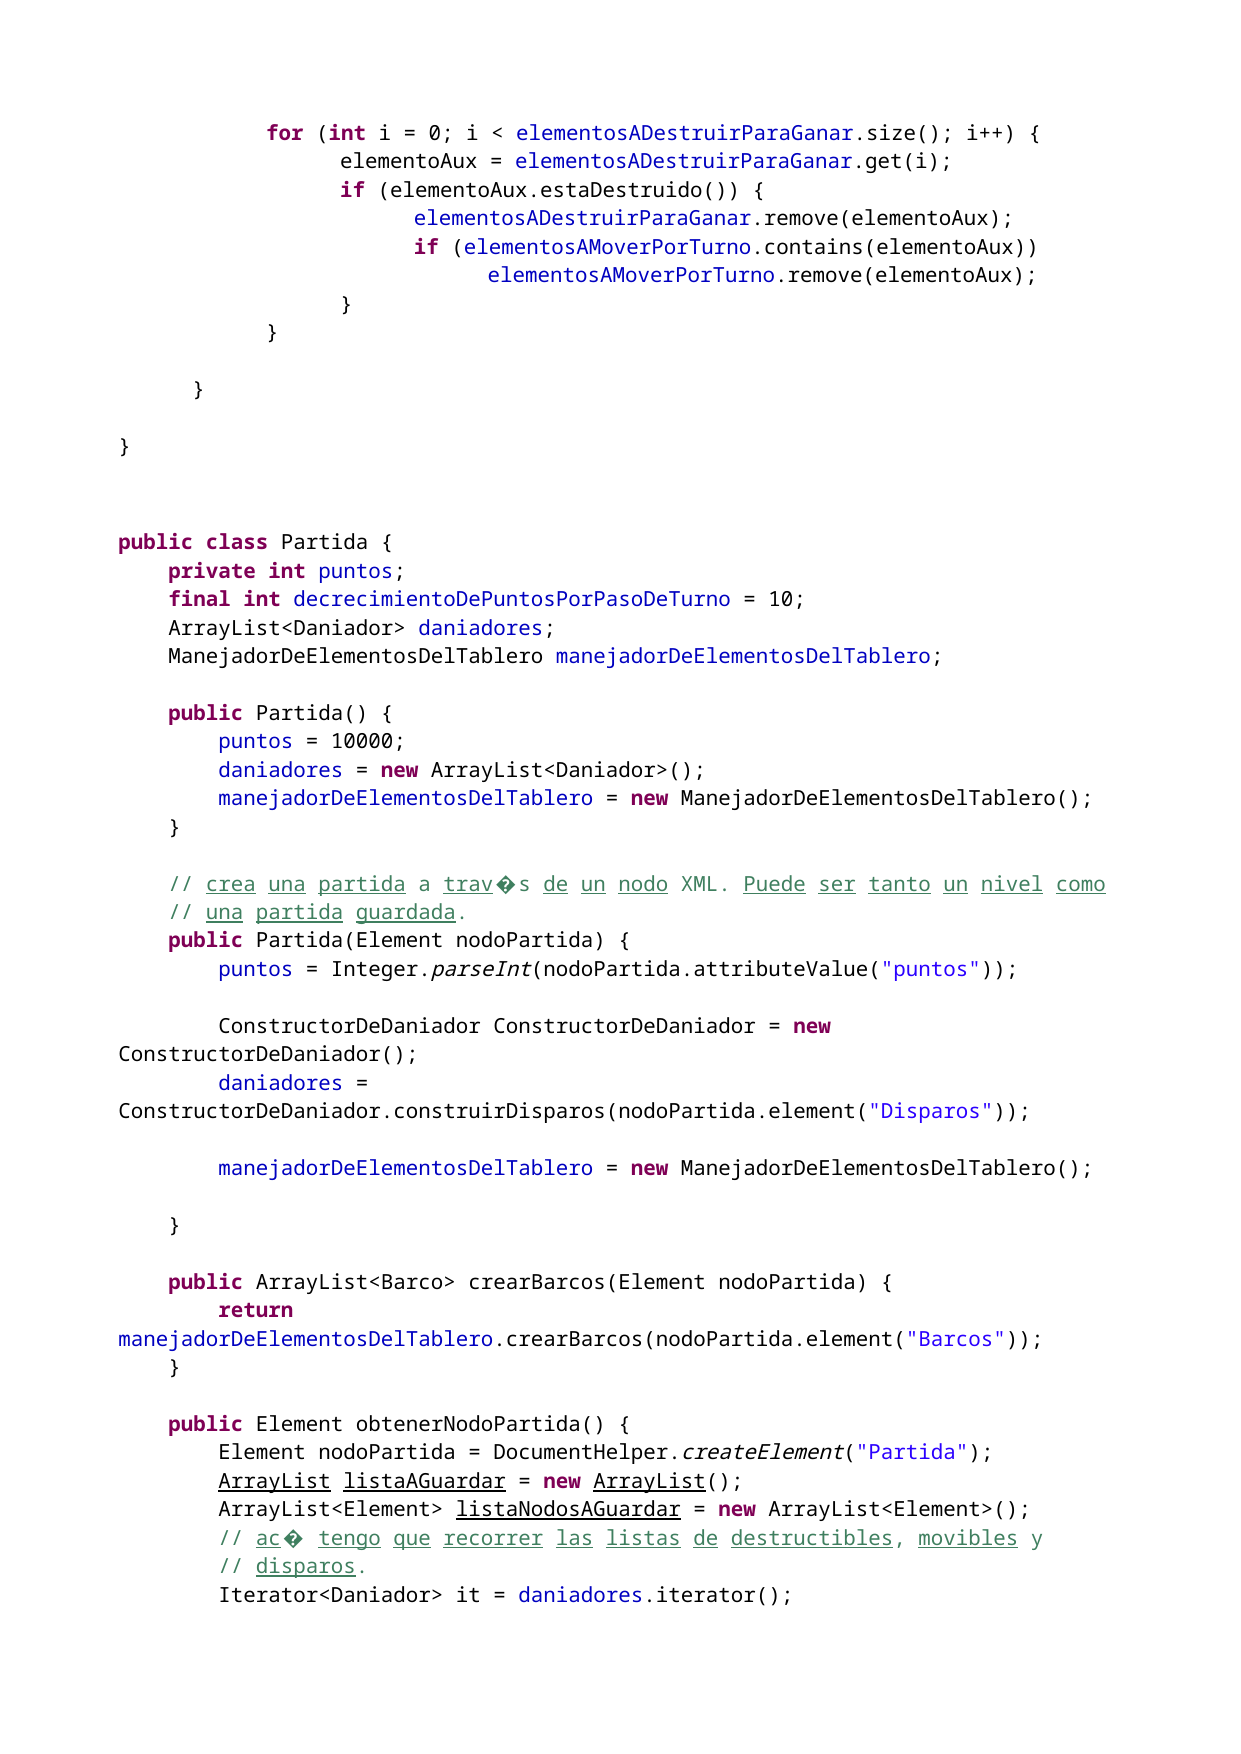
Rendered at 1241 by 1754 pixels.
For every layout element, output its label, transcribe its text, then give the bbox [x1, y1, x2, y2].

text daniadores = new ArrayList<Daniador>(); [118, 755, 1122, 783]
text private int puntos; [118, 556, 1122, 584]
text public class Partida { [118, 527, 1122, 556]
text } [118, 374, 1122, 402]
text // crea una partida a trav�s de un nodo XML. Puede ser tanto un nivel como [118, 869, 1122, 897]
text } [118, 1210, 1122, 1238]
text // ac� tengo que recorrer las listas de destructibles, movibles y [118, 1523, 1122, 1551]
text } [118, 812, 1122, 840]
text } [118, 317, 1122, 346]
text elementoAux = elementosADestruirParaGanar.get(i); [118, 147, 1122, 175]
text if (elementosAMoverPorTurno.contains(elementoAux)) [118, 232, 1122, 260]
text elementosAMoverPorTurno.remove(elementoAux); [118, 260, 1122, 289]
text } [118, 431, 1122, 459]
text Iterator<Daniador> it = daniadores.iterator(); [118, 1580, 1122, 1608]
text public Partida() { [118, 698, 1122, 727]
text ManejadorDeElementosDelTablero manejadorDeElementosDelTablero; [118, 641, 1122, 670]
text public Partida(Element nodoPartida) { [118, 926, 1122, 954]
text // una partida guardada. [118, 897, 1122, 926]
text public Element obtenerNodoPartida() { [118, 1409, 1122, 1437]
text for (int i = 0; i < elementosADestruirParaGanar.size(); i++) { [118, 118, 1122, 147]
text ArrayList<Element> listaNodosAGuardar = new ArrayList<Element>(); [118, 1494, 1122, 1523]
text } [118, 1352, 1122, 1381]
text public ArrayList<Barco> crearBarcos(Element nodoPartida) { [118, 1267, 1122, 1295]
text ArrayList<Daniador> daniadores; [118, 613, 1122, 641]
text manejadorDeElementosDelTablero = new ManejadorDeElementosDelTablero(); [118, 1153, 1122, 1182]
text Element nodoPartida = DocumentHelper.createElement("Partida"); [118, 1437, 1122, 1466]
text ArrayList listaAGuardar = new ArrayList(); [118, 1466, 1122, 1494]
text puntos = Integer.parseInt(nodoPartida.attributeValue("puntos")); [118, 954, 1122, 982]
text // disparos. [118, 1551, 1122, 1580]
text elementosADestruirParaGanar.remove(elementoAux); [118, 203, 1122, 232]
text daniadores = ConstructorDeDaniador.construirDisparos(nodoPartida.element("Disparos")); [118, 1068, 1122, 1125]
text ConstructorDeDaniador ConstructorDeDaniador = new ConstructorDeDaniador(); [118, 1011, 1122, 1068]
text manejadorDeElementosDelTablero = new ManejadorDeElementosDelTablero(); [118, 783, 1122, 812]
text final int decrecimientoDePuntosPorPasoDeTurno = 10; [118, 584, 1122, 613]
text return manejadorDeElementosDelTablero.crearBarcos(nodoPartida.element("Barcos")); [118, 1295, 1122, 1352]
text if (elementoAux.estaDestruido()) { [118, 175, 1122, 203]
text } [118, 289, 1122, 317]
text puntos = 10000; [118, 727, 1122, 755]
